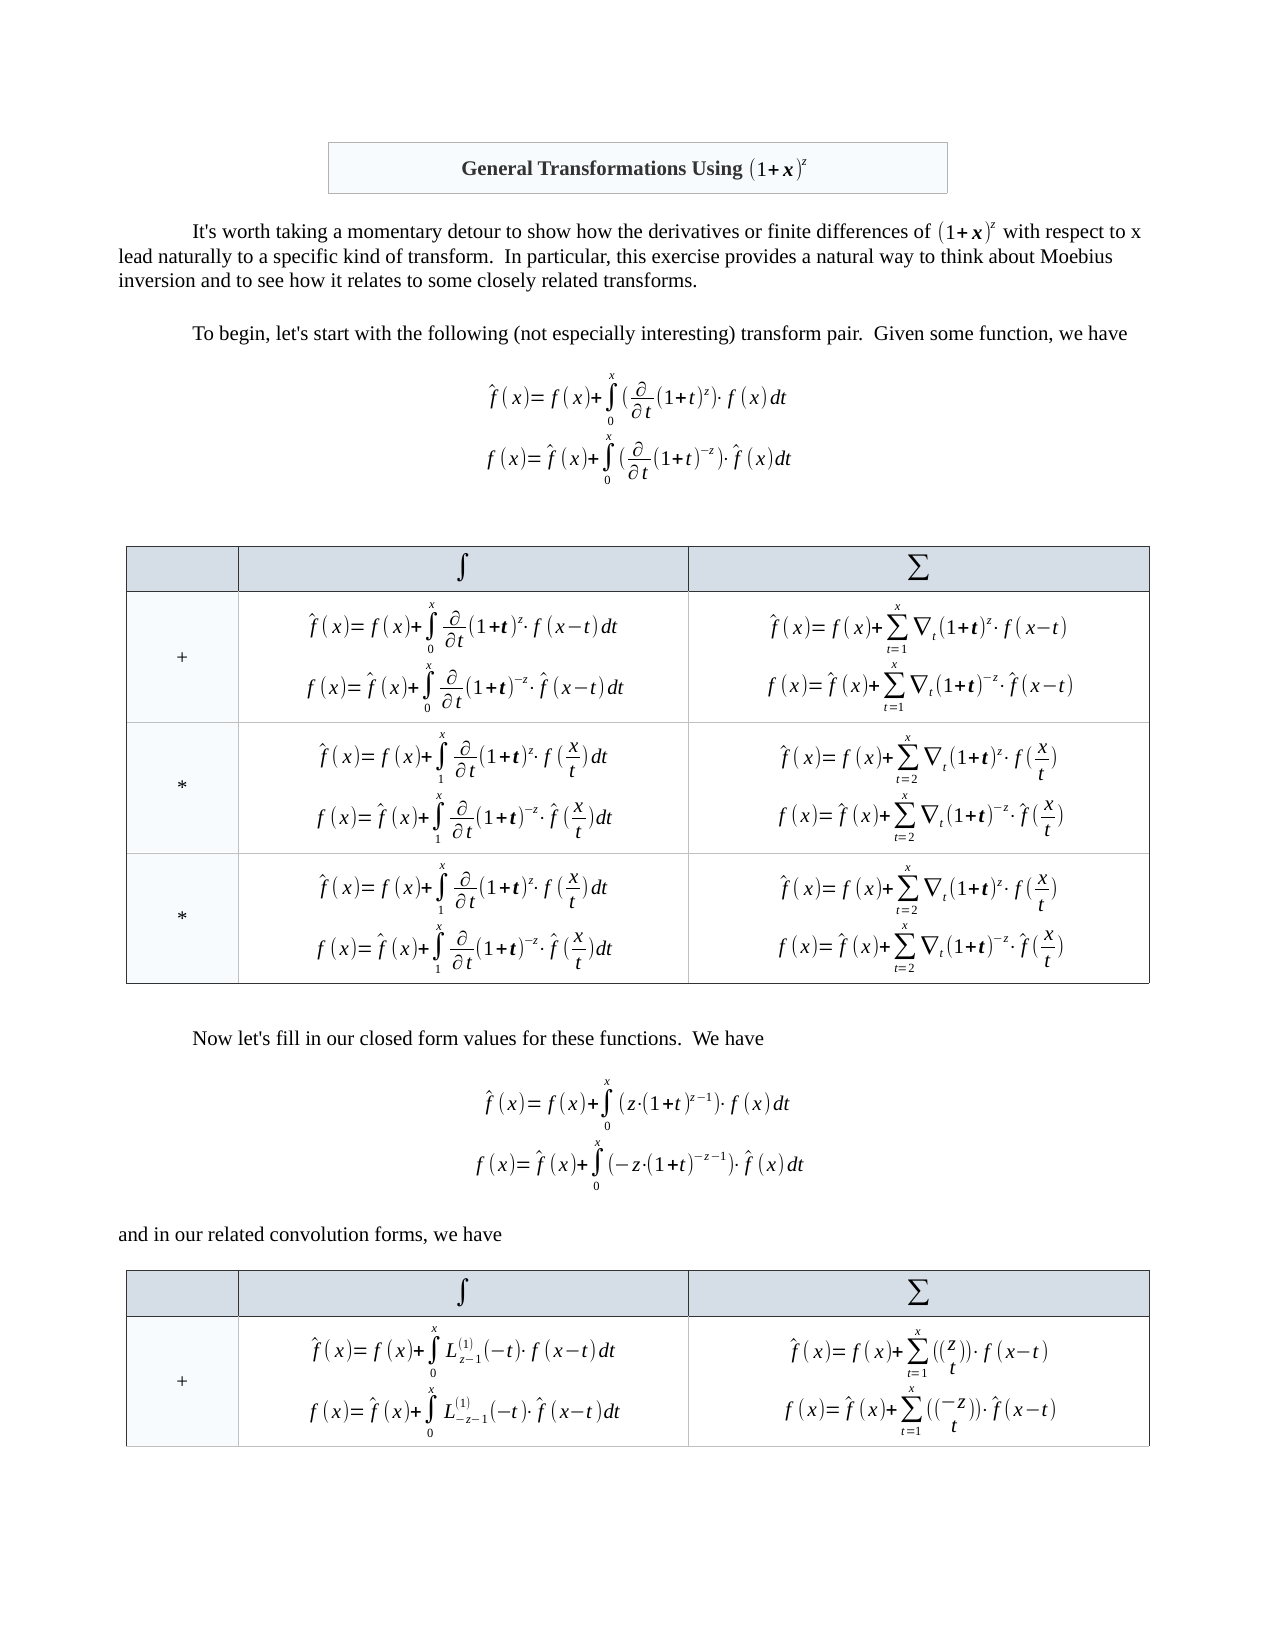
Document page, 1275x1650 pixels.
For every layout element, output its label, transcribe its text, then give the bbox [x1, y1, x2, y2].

table_cell [689, 1317, 1149, 1446]
table_header [239, 1271, 688, 1316]
table_cell * [127, 854, 238, 983]
text and in our related convolution forms, we have [118, 1222, 1157, 1246]
table_cell + [127, 592, 238, 722]
table_cell [239, 1317, 688, 1446]
table_cell + [127, 1317, 238, 1446]
text To begin, let's start with the following (not especially interesting) transform pair. Given some function, we have [118, 321, 1157, 344]
table_cell [239, 854, 688, 983]
text General Transformations Using [329, 143, 947, 193]
table_cell [239, 723, 688, 852]
table_cell [689, 854, 1149, 983]
table_header [689, 547, 1149, 591]
table_header [689, 1271, 1149, 1316]
table_header [239, 547, 688, 591]
text Now let's fill in our closed form values for these functions. We have [118, 1026, 1157, 1050]
text It's worth taking a momentary detour to show how the derivatives or finite differences ofwith respect to x lead naturally to a specific kind of transform. In particular, this exercise provides a natural way to think about Moebius inversion and to see how it relates to some closely related transforms. [118, 217, 1157, 292]
table_header [127, 547, 238, 591]
table_cell [689, 723, 1149, 852]
table_cell [239, 592, 688, 722]
table_cell [689, 592, 1149, 722]
table_cell * [127, 723, 238, 852]
table_header [127, 1271, 238, 1316]
